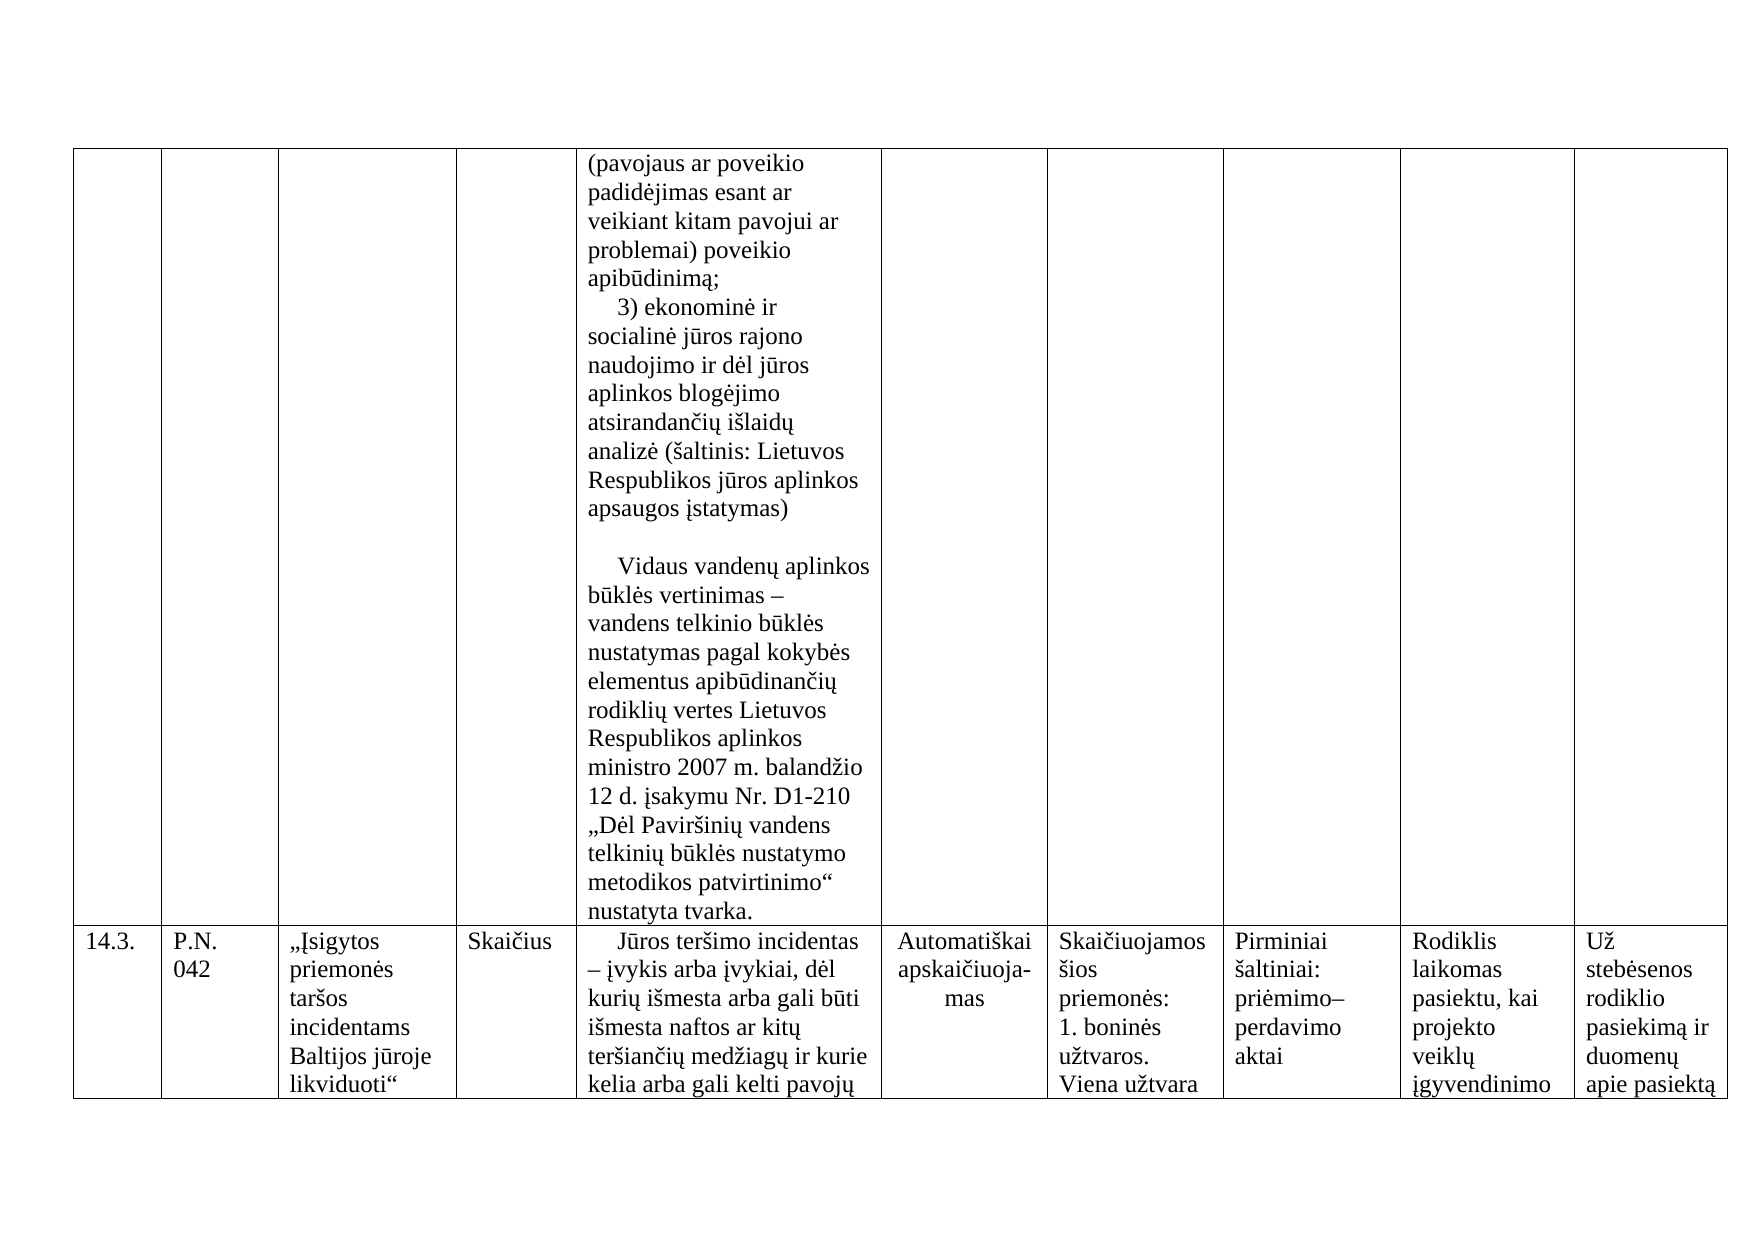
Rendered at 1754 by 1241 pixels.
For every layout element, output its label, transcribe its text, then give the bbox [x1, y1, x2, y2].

table_cell [162, 149, 278, 925]
table_cell Automatiškai apskaičiuoja-mas [882, 926, 1047, 1098]
table_cell Pirminiai šaltiniai: priėmimo–perdavimo aktai [1224, 926, 1400, 1098]
table_cell Skaičiuojamos šios priemonės: 1. boninės užtvaros. Viena užtvara [1048, 926, 1223, 1098]
table_cell Skaičius [457, 926, 576, 1098]
table_cell Už stebėsenos rodiklio pasiekimą ir duomenų apie pasiektą [1575, 926, 1727, 1098]
table_cell (pavojaus ar poveikio padidėjimas esant ar veikiant kitam pavojui ar problemai) poveikio apibūdinimą; 3) ekonominė ir socialinė jūros rajono naudojimo ir dėl jūros aplinkos blogėjimo atsirandančių išlaidų analizė (šaltinis: Lietuvos Respublikos jūros aplinkos apsaugos įstatymas) Vidaus vandenų aplinkos būklės vertinimas – vandens telkinio būklės nustatymas pagal kokybės elementus apibūdinančių rodiklių vertes Lietuvos Respublikos aplinkos ministro 2007 m. balandžio 12 d. įsakymu Nr. D1-210 „Dėl Paviršinių vandens telkinių būklės nustatymo metodikos patvirtinimo“ nustatyta tvarka. [577, 149, 881, 925]
table_cell „Įsigytos priemonės taršos incidentams Baltijos jūroje likviduoti“ [279, 926, 456, 1098]
table_cell [882, 149, 1047, 925]
table_cell [1224, 149, 1400, 925]
table_cell [1575, 149, 1727, 925]
table_cell [279, 149, 456, 925]
table_cell [457, 149, 576, 925]
table_cell 14.3. [74, 926, 161, 1098]
table_cell [1048, 149, 1223, 925]
table_cell Rodiklis laikomas pasiektu, kai projekto veiklų įgyvendinimo [1401, 926, 1574, 1098]
table_cell Jūros teršimo incidentas – įvykis arba įvykiai, dėl kurių išmesta arba gali būti išmesta naftos ar kitų teršiančių medžiagų ir kurie kelia arba gali kelti pavojų [577, 926, 881, 1098]
table_cell [74, 149, 161, 925]
table_cell [1401, 149, 1574, 925]
table_cell P.N. 042 [162, 926, 278, 1098]
